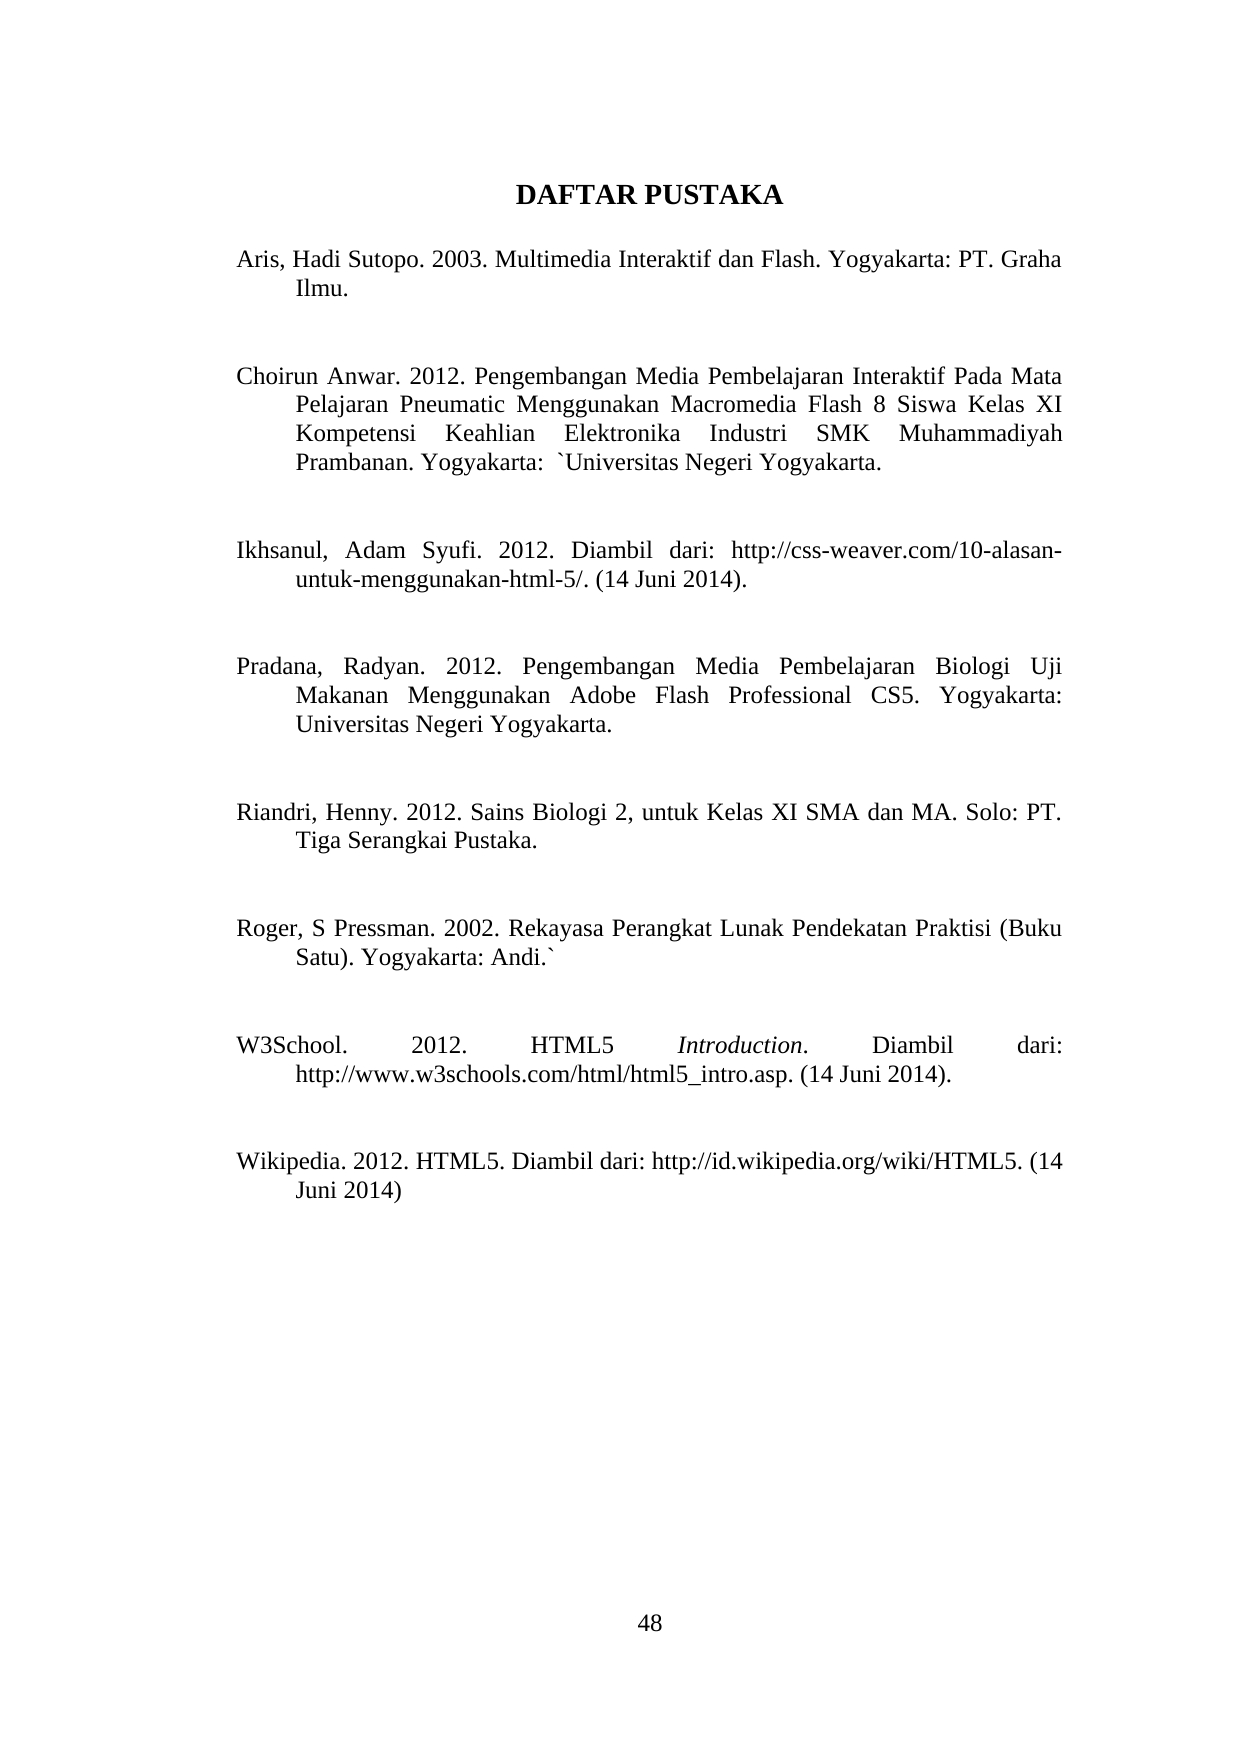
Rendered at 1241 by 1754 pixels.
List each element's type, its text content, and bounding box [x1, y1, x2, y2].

text Roger, S Pressman. 2002. Rekayasa Perangkat Lunak Pendekatan Praktisi (Buku Satu). Yogyakarta: Andi.` [236, 913, 1063, 971]
subtitle DAFTAR PUSTAKA [236, 177, 1063, 211]
text Aris, Hadi Sutopo. 2003. Multimedia Interaktif dan Flash. Yogyakarta: PT. Graha Ilmu. [236, 244, 1063, 302]
text Choirun Anwar. 2012. Pengembangan Media Pembelajaran Interaktif Pada Mata Pelajaran Pneumatic Menggunakan Macromedia Flash 8 Siswa Kelas XI Kompetensi Keahlian Elektronika Industri SMK Muhammadiyah Prambanan. Yogyakarta: `Universitas Negeri Yogyakarta. [236, 361, 1063, 476]
text Ikhsanul, Adam Syufi. 2012. Diambil dari: http://css-weaver.com/10-alasan-untuk-menggunakan-html-5/. (14 Juni 2014). [236, 535, 1063, 592]
text W3School. 2012. HTML5 Introduction. Diambil dari: http://www.w3schools.com/html/html5_intro.asp. (14 Juni 2014). [236, 1030, 1063, 1087]
text Wikipedia. 2012. HTML5. Diambil dari: http://id.wikipedia.org/wiki/HTML5. (14 Juni 2014) [236, 1146, 1063, 1204]
text Pradana, Radyan. 2012. Pengembangan Media Pembelajaran Biologi Uji Makanan Menggunakan Adobe Flash Professional CS5. Yogyakarta: Universitas Negeri Yogyakarta. [236, 651, 1063, 738]
text Riandri, Henny. 2012. Sains Biologi 2, untuk Kelas XI SMA dan MA. Solo: PT. Tiga Serangkai Pustaka. [236, 797, 1063, 854]
